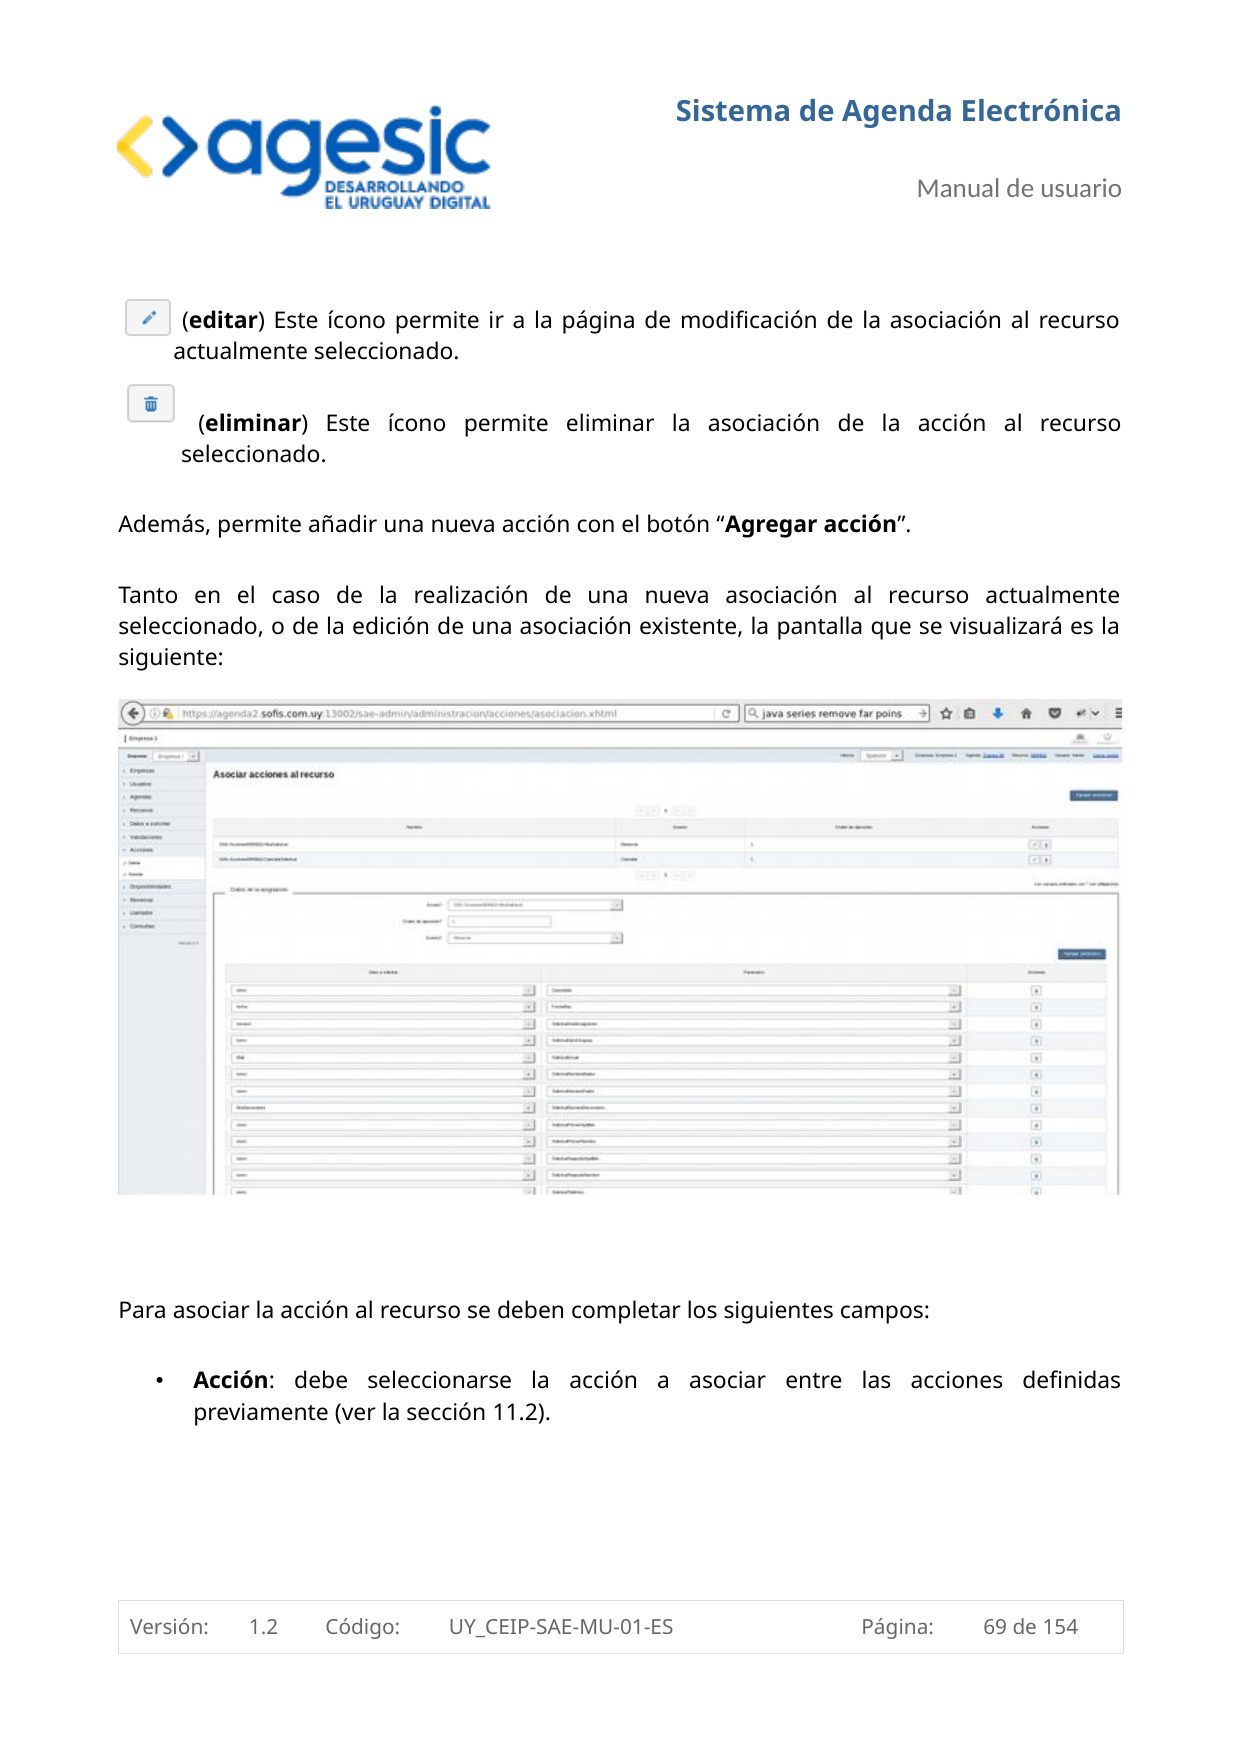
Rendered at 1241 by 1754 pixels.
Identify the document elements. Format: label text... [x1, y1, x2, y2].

text (editar) Este ícono permite ir a la página de modificación de la asociación al recurso actualmente seleccionado. [118, 304, 1122, 368]
text Tanto en el caso de la realización de una nueva asociación al recurso actualmente seleccionado, o de la edición de una asociación existente, la pantalla que se visualizará es la siguiente: [118, 579, 1122, 672]
picture [123, 380, 181, 427]
picture [121, 295, 173, 339]
text (eliminar) Este ícono permite eliminar la asociación de la acción al recurso seleccionado. [118, 407, 1122, 469]
picture [116, 105, 492, 209]
picture [118, 699, 1123, 1195]
list Acción: debe seleccionarse la acción a asociar entre las acciones definidas previamente (ver la sección 11.2). [156, 1364, 1122, 1427]
text Además, permite añadir una nueva acción con el botón “Agregar acción”. [118, 508, 1122, 540]
text Para asociar la acción al recurso se deben completar los siguientes campos: [118, 1294, 1122, 1325]
